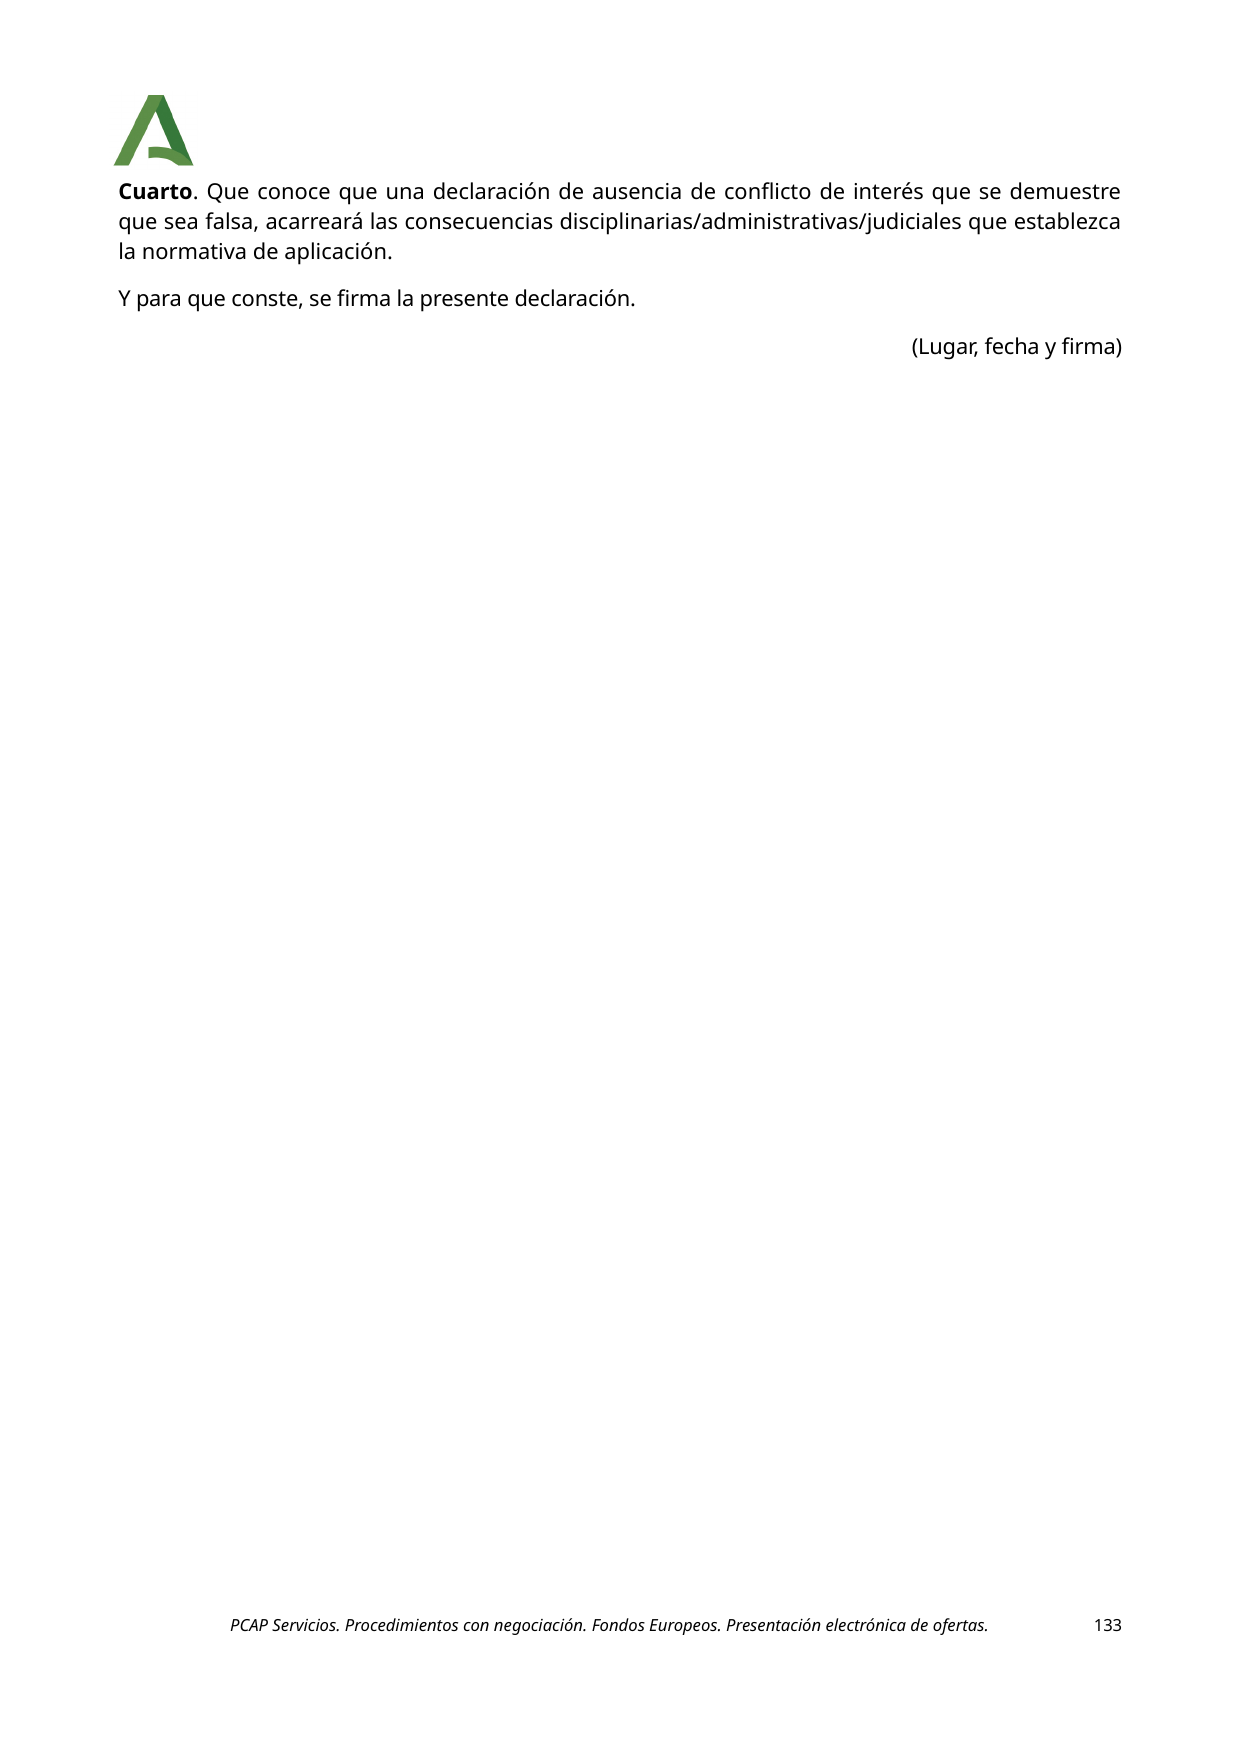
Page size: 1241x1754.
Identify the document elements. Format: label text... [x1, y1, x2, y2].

text (Lugar, fecha y firma) [118, 331, 1122, 363]
text Cuarto. Que conoce que una declaración de ausencia de conflicto de interés que se demuestre que sea falsa, acarreará las consecuencias disciplinarias/administrativas/judiciales que establezca la normativa de aplicación. [118, 176, 1122, 266]
picture [109, 91, 198, 170]
text Y para que conste, se firma la presente declaración. [118, 283, 1122, 313]
